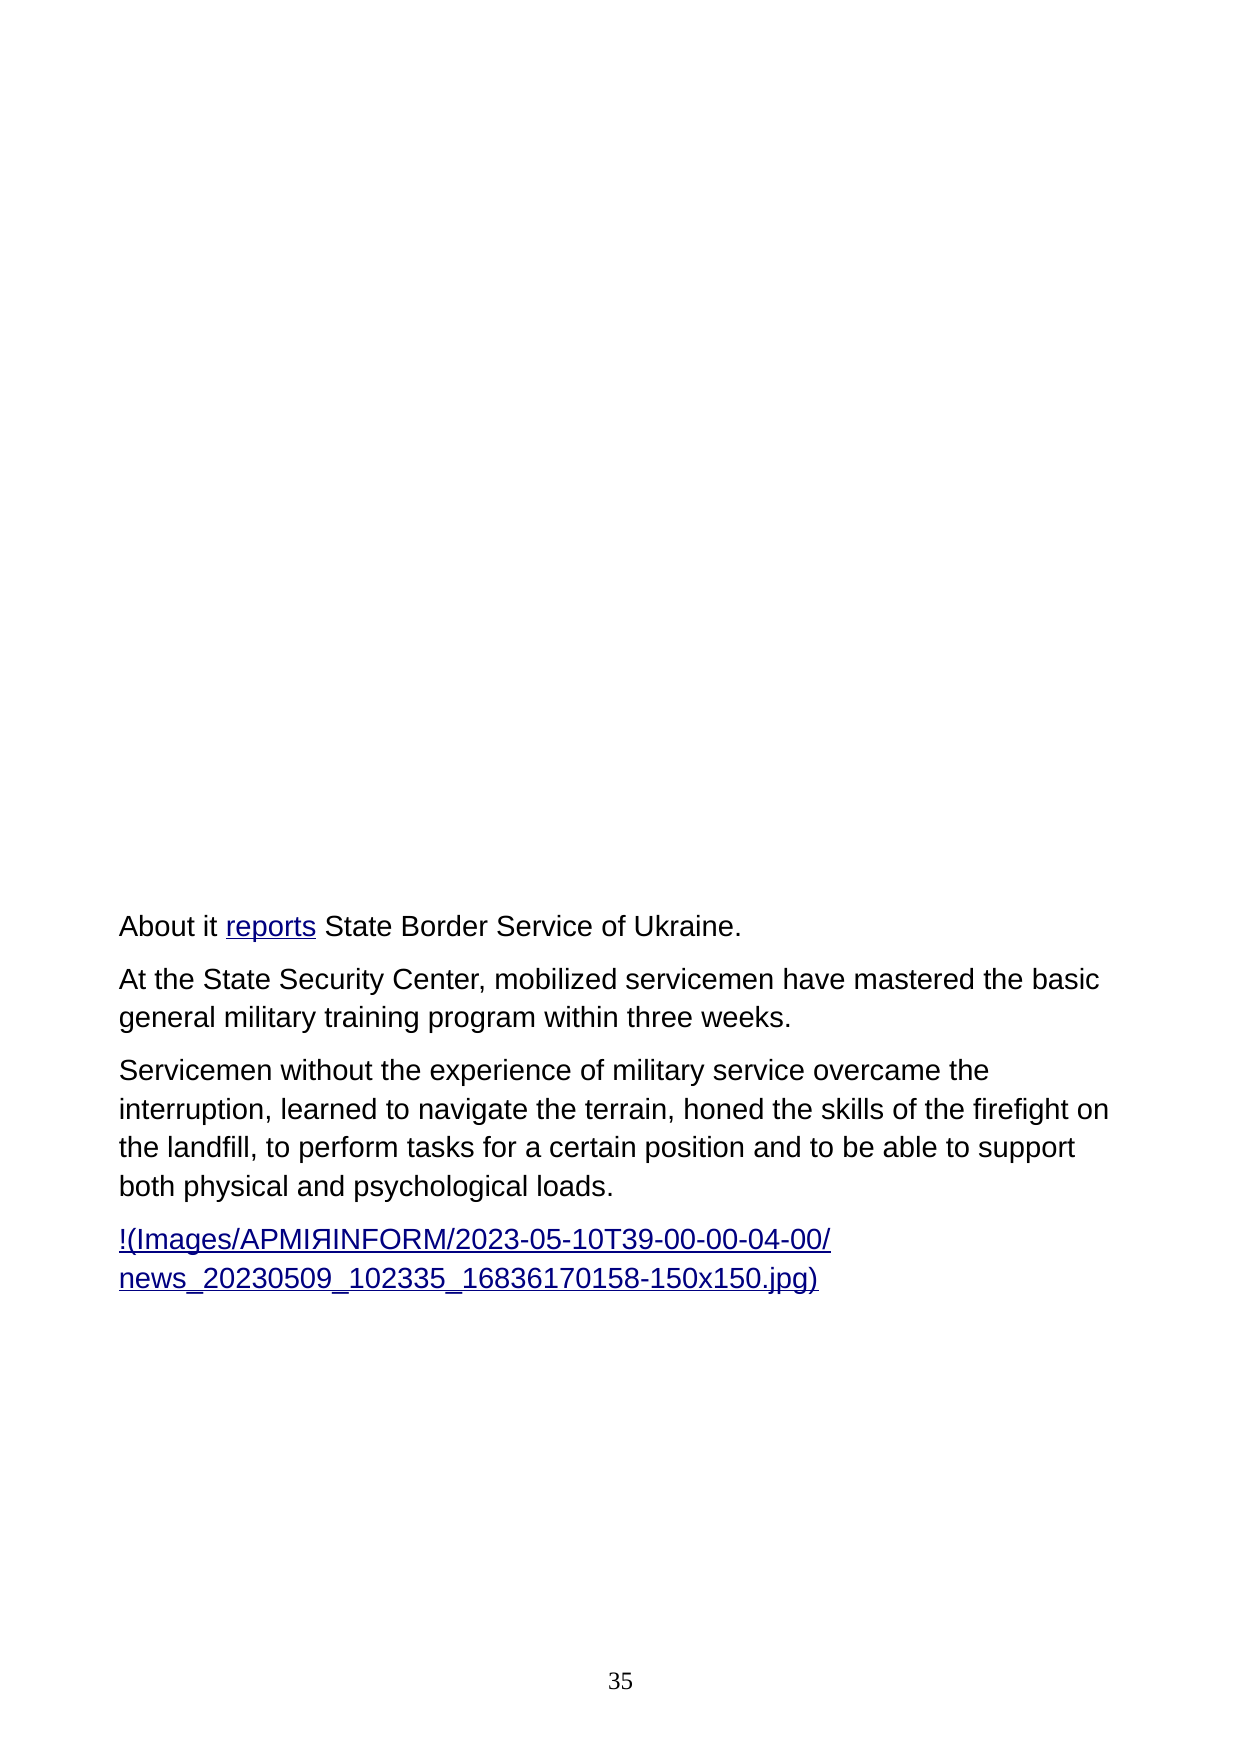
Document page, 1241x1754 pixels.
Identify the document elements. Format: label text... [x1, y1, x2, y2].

text !(Images/AРМІЯINFORM/2023-05-10T39-00-00-04-00/news_20230509_102335_16836170158-150x150.jpg) [118, 1222, 1122, 1294]
text Servicemen without the experience of military service overcame the interruption, learned to navigate the terrain, honed the skills of the firefight on the landfill, to perform tasks for a certain position and to be able to support both physical and psychological loads. [118, 1053, 1122, 1202]
text About it reports State Border Service of Ukraine. [118, 118, 1122, 942]
text At the State Security Center, mobilized servicemen have mastered the basic general military training program within three weeks. [118, 962, 1122, 1034]
